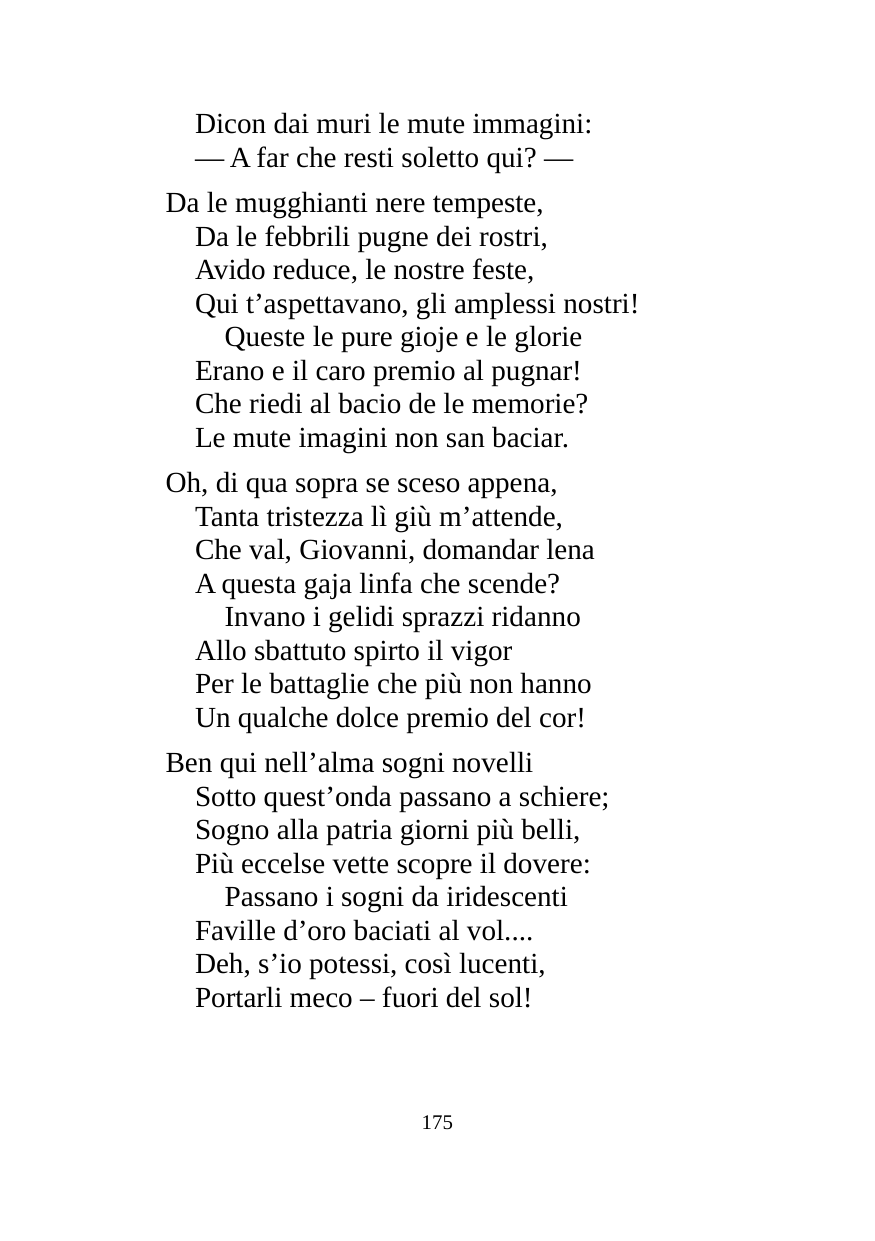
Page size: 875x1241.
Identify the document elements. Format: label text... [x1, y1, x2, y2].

text Oh, di qua sopra se sceso appena, Tanta tristezza lì giù m’attende, Che val, Giovanni, domandar lena A questa gaja linfa che scende? [165, 465, 768, 599]
text Da le mugghianti nere tempeste, Da le febbrili pugne dei rostri, Avido reduce, le nostre feste, Qui t’aspettavano, gli amplessi nostri! [165, 185, 768, 319]
text Passano i sogni da iridescenti Faville d’oro baciati al vol.... Deh, s’io potessi, così lucenti, Portarli meco – fuori del sol! [195, 879, 768, 1014]
text Invano i gelidi sprazzi ridanno Allo sbattuto spirto il vigor Per le battaglie che più non hanno Un qualche dolce premio del cor! [195, 599, 768, 733]
text Dicon dai muri le mute immagini: — A far che resti soletto qui? — [195, 106, 768, 173]
text Ben qui nell’alma sogni novelli Sotto quest’onda passano a schiere; Sogno alla patria giorni più belli, Più eccelse vette scopre il dovere: [165, 745, 768, 879]
text Queste le pure gioje e le glorie Erano e il caro premio al pugnar! Che riedi al bacio de le memorie? Le mute imagini non san baciar. [195, 319, 768, 453]
